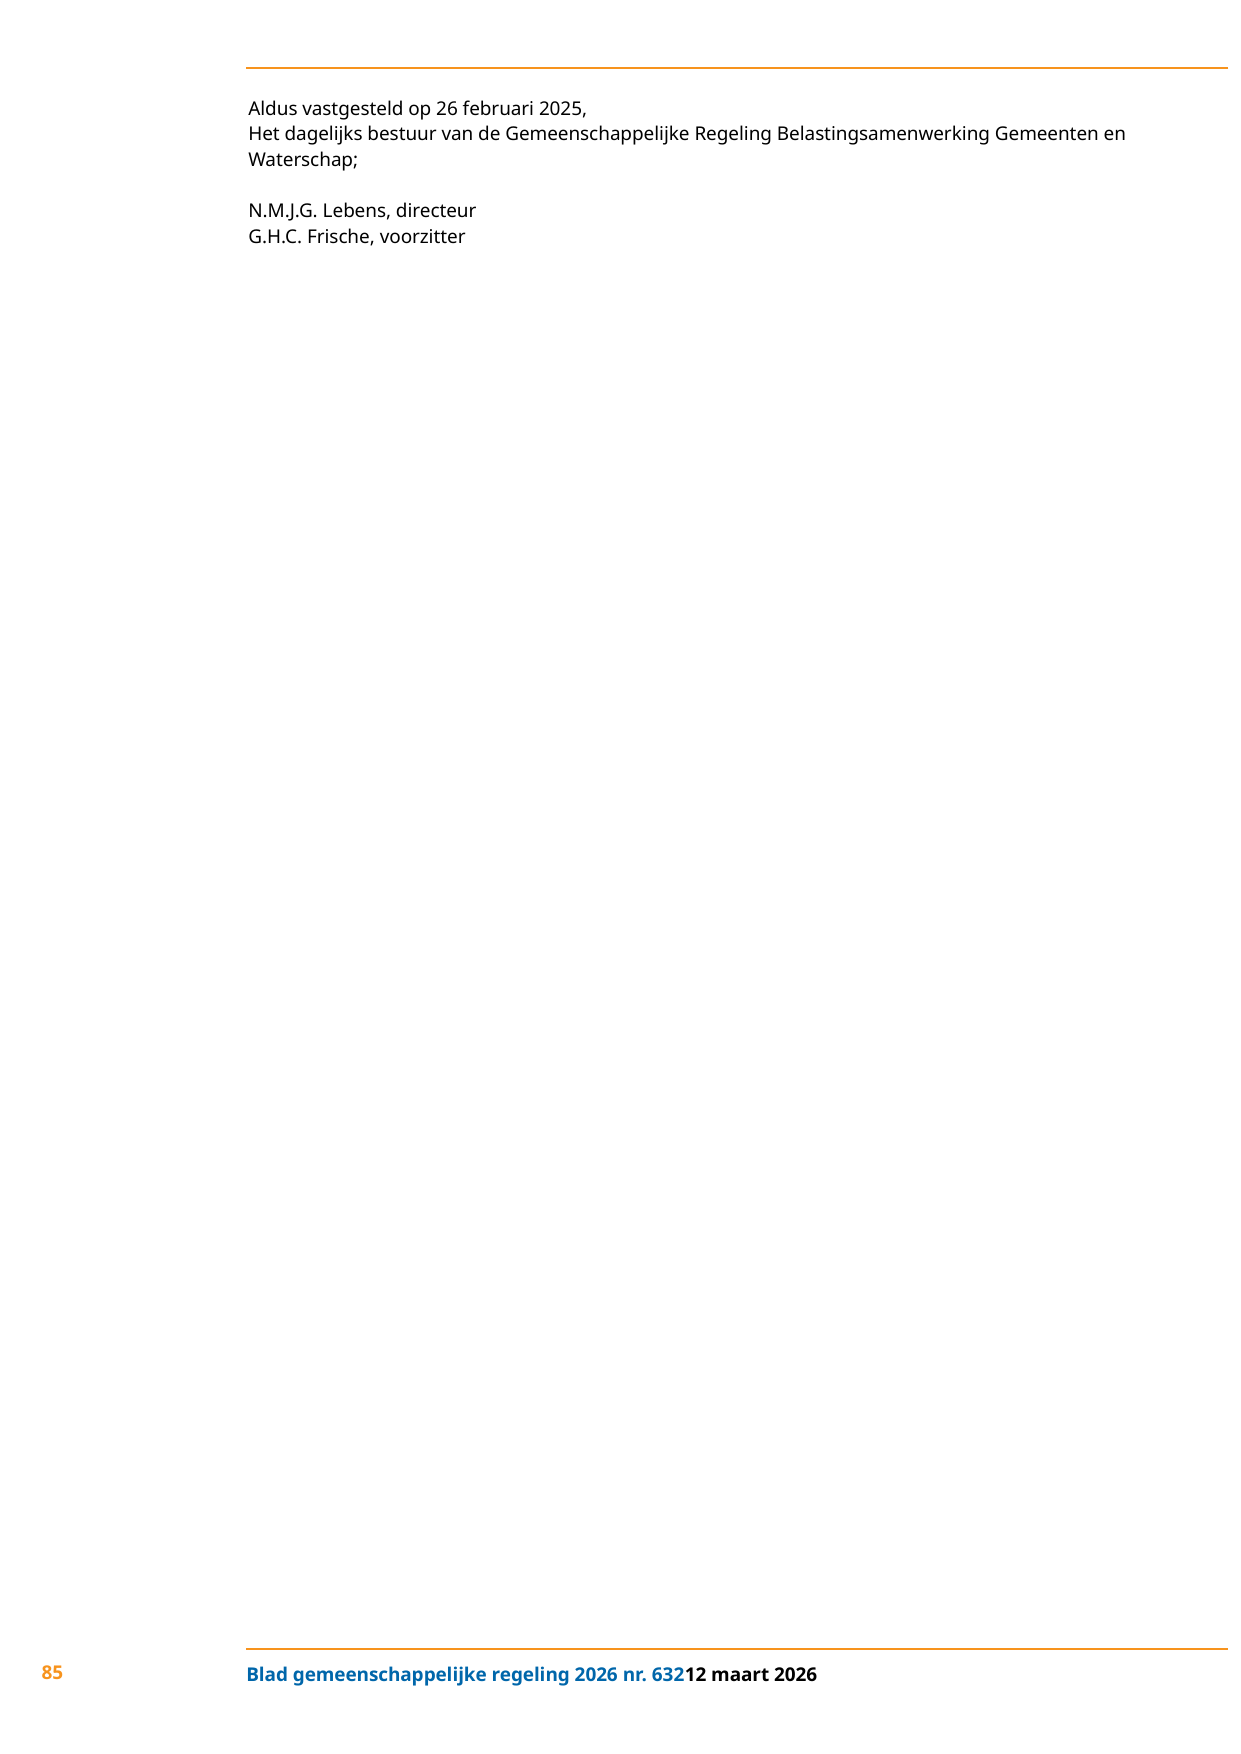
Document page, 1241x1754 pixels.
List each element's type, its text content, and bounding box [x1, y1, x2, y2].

text Aldus vastgesteld op 26 februari 2025, [248, 95, 1152, 121]
text Het dagelijks bestuur van de Gemeenschappelijke Regeling Belastingsamenwerking Gemeenten en Waterschap; [248, 121, 1152, 172]
text G.H.C. Frische, voorzitter [248, 223, 1152, 249]
text N.M.J.G. Lebens, directeur [248, 198, 1152, 223]
picture [41, 47, 231, 172]
